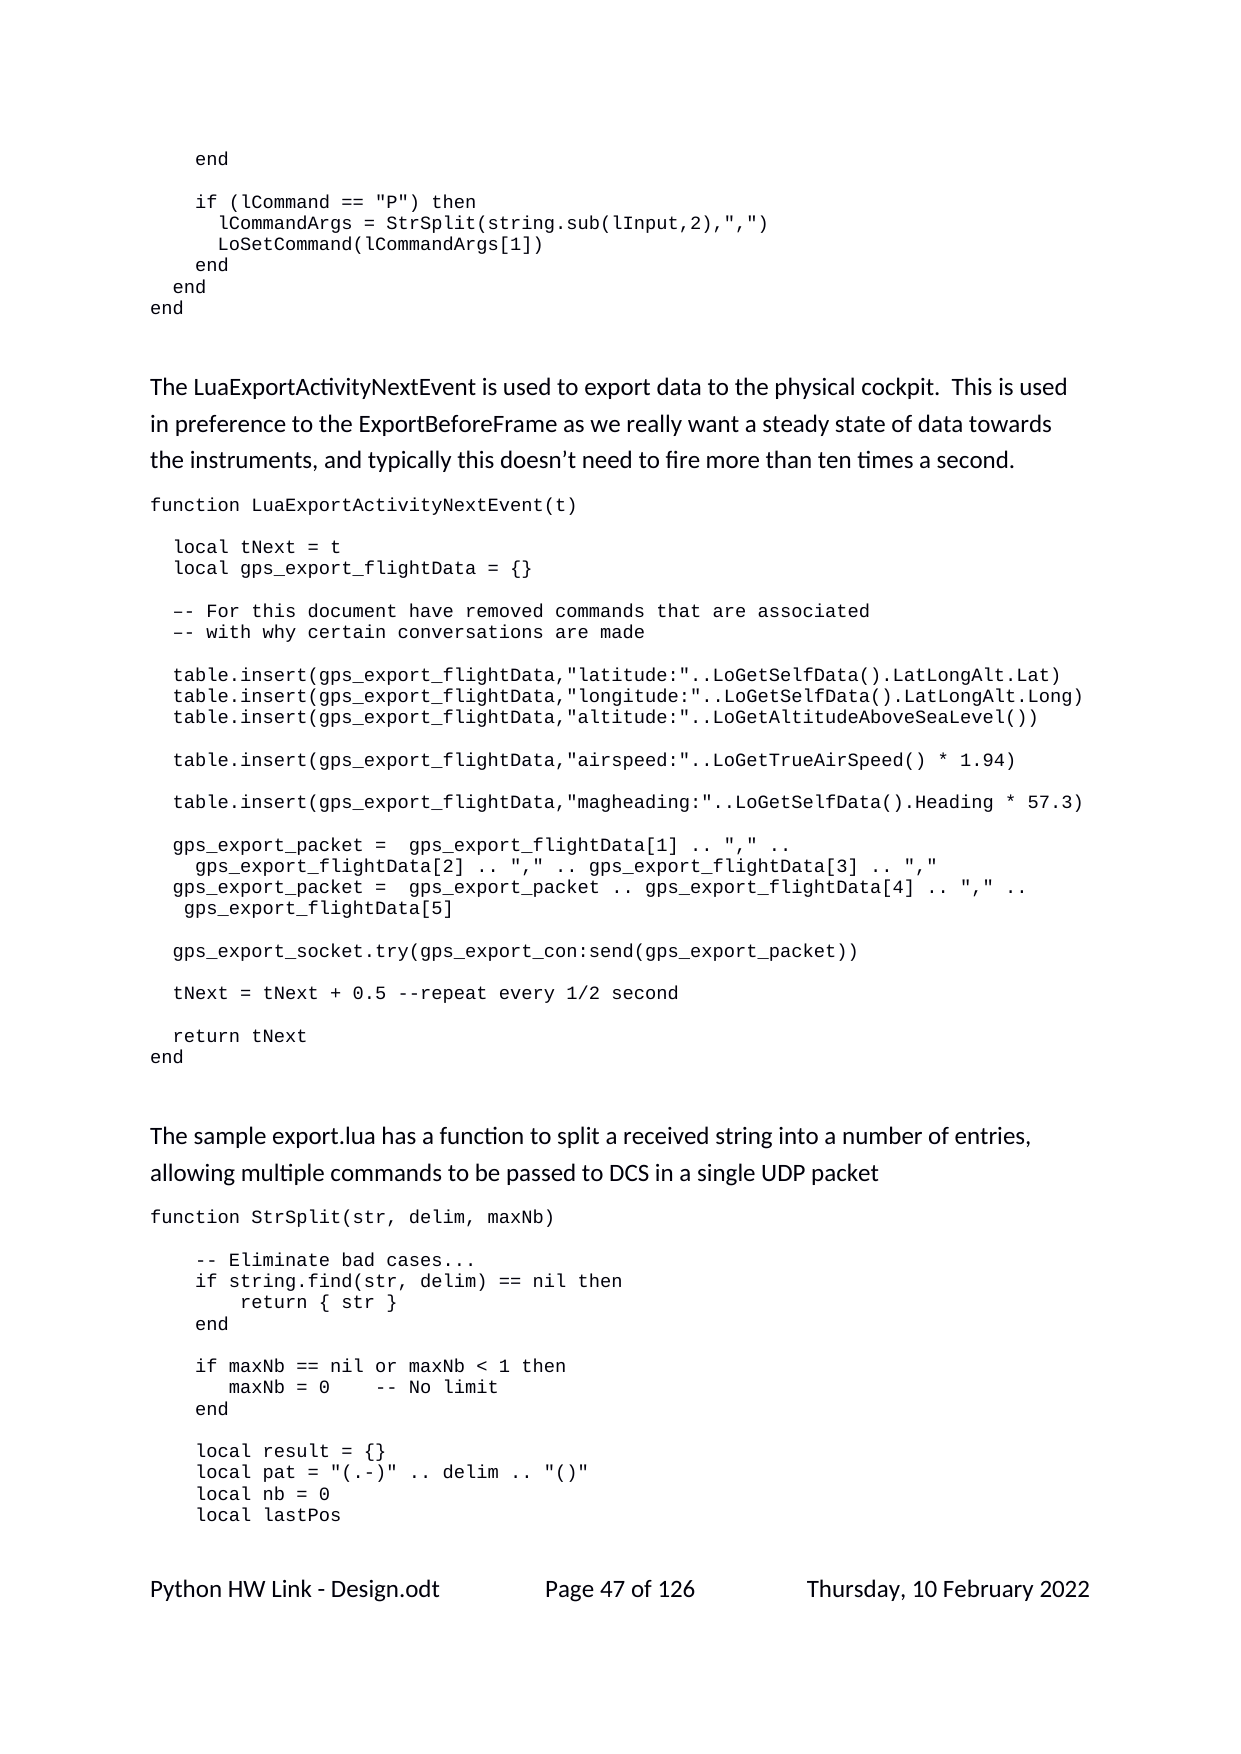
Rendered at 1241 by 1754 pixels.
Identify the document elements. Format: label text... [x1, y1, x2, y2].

text local tNext = t [150, 538, 1090, 559]
text end [150, 277, 1090, 299]
text local pat = "(.-)" .. delim .. "()" [150, 1463, 1090, 1484]
text if string.find(str, delim) == nil then [150, 1272, 1090, 1293]
text local result = {} [150, 1442, 1090, 1463]
text end [150, 1314, 1090, 1336]
text –- with why certain conversations are made [150, 623, 1090, 644]
text gps_export_packet = gps_export_flightData[1] .. "," .. [150, 835, 1090, 857]
text table.insert(gps_export_flightData,"longitude:"..LoGetSelfData().LatLongAlt.Long) [150, 687, 1090, 708]
text tNext = tNext + 0.5 --repeat every 1/2 second [150, 984, 1090, 1005]
text The LuaExportActivityNextEvent is used to export data to the physical cockpit. This is used in preference to the ExportBeforeFrame as we really want a steady state of data towards the instruments, and typically this doesn’t need to fire more than ten times a second. [150, 371, 1090, 475]
text gps_export_flightData[2] .. "," .. gps_export_flightData[3] .. "," [150, 857, 1090, 878]
text end [150, 256, 1090, 277]
text –- For this document have removed commands that are associated [150, 602, 1090, 623]
text gps_export_packet = gps_export_packet .. gps_export_flightData[4] .. "," .. [150, 878, 1090, 899]
text table.insert(gps_export_flightData,"magheading:"..LoGetSelfData().Heading * 57.3) [150, 793, 1090, 814]
text table.insert(gps_export_flightData,"altitude:"..LoGetAltitudeAboveSeaLevel()) [150, 708, 1090, 729]
text function StrSplit(str, delim, maxNb) [150, 1208, 1090, 1229]
text LoSetCommand(lCommandArgs[1]) [150, 235, 1090, 256]
text return { str } [150, 1293, 1090, 1314]
text return tNext [150, 1027, 1090, 1048]
text lCommandArgs = StrSplit(string.sub(lInput,2),",") [150, 214, 1090, 235]
text local lastPos [150, 1506, 1090, 1527]
text The sample export.lua has a function to split a received string into a number of entries, allowing multiple commands to be passed to DCS in a single UDP packet [150, 1120, 1090, 1187]
text if maxNb == nil or maxNb < 1 then [150, 1357, 1090, 1378]
text end [150, 1399, 1090, 1421]
text table.insert(gps_export_flightData,"latitude:"..LoGetSelfData().LatLongAlt.Lat) [150, 665, 1090, 687]
text local gps_export_flightData = {} [150, 559, 1090, 580]
text function LuaExportActivityNextEvent(t) [150, 495, 1090, 517]
text gps_export_flightData[5] [150, 899, 1090, 920]
text -- Eliminate bad cases... [150, 1251, 1090, 1272]
text end [150, 299, 1090, 320]
text if (lCommand == "P") then [150, 192, 1090, 214]
text table.insert(gps_export_flightData,"airspeed:"..LoGetTrueAirSpeed() * 1.94) [150, 750, 1090, 772]
text end [150, 150, 1090, 171]
text local nb = 0 [150, 1484, 1090, 1506]
text gps_export_socket.try(gps_export_con:send(gps_export_packet)) [150, 942, 1090, 963]
text end [150, 1048, 1090, 1069]
text maxNb = 0 -- No limit [150, 1378, 1090, 1399]
